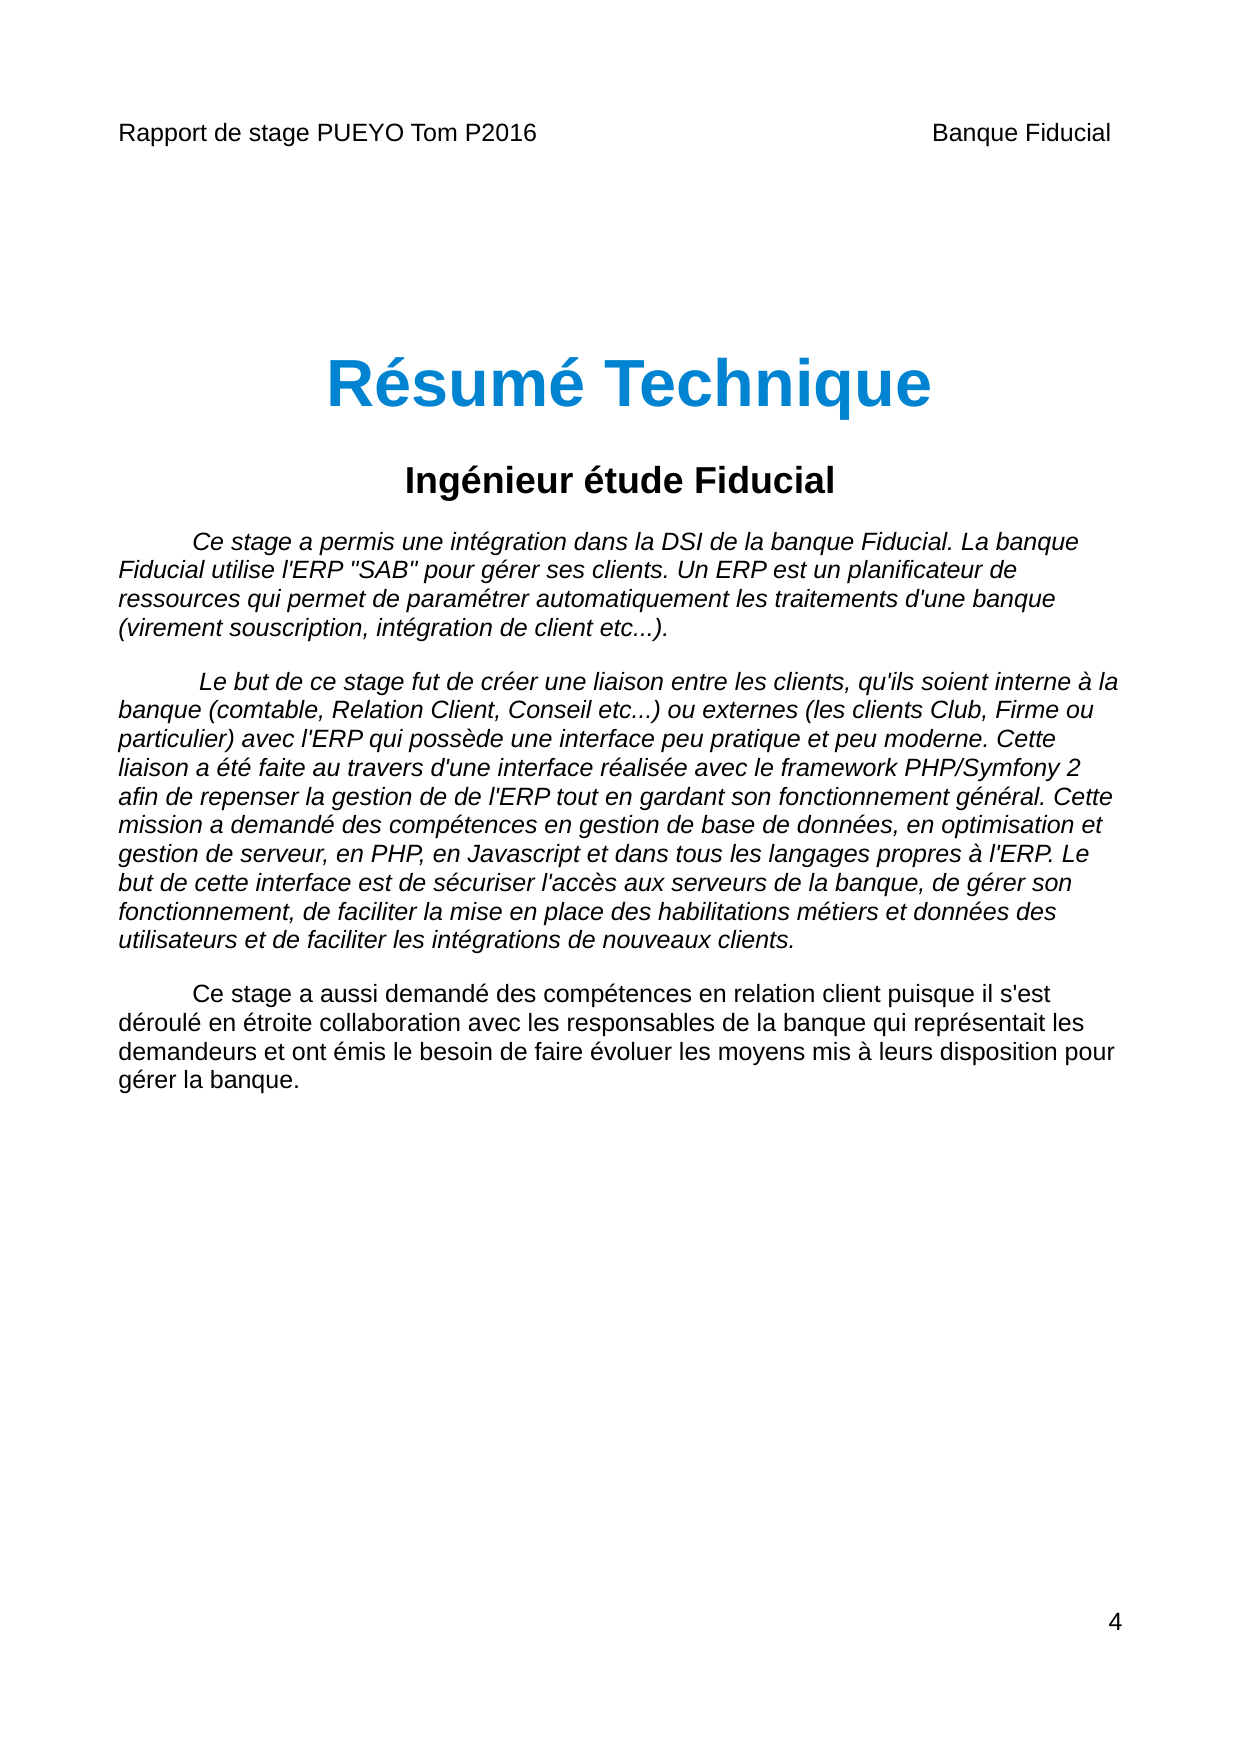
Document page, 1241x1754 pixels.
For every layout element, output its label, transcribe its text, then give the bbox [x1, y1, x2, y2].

text Ce stage a permis une intégration dans la DSI de la banque Fiducial. La banque Fiducial utilise l'ERP "SAB" pour gérer ses clients. Un ERP est un planificateur de ressources qui permet de paramétrer automatiquement les traitements d'une banque (virement souscription, intégration de client etc...). [118, 527, 1122, 642]
text Ce stage a aussi demandé des compétences en relation client puisque il s'est déroulé en étroite collaboration avec les responsables de la banque qui représentait les demandeurs et ont émis le besoin de faire évoluer les moyens mis à leurs disposition pour gérer la banque. [118, 979, 1122, 1094]
subtitle Ingénieur étude Fiducial [118, 458, 1122, 502]
text Le but de ce stage fut de créer une liaison entre les clients, qu'ils soient interne à la banque (comtable, Relation Client, Conseil etc...) ou externes (les clients Club, Firme ou particulier) avec l'ERP qui possède une interface peu pratique et peu moderne. Cette liaison a été faite au travers d'une interface réalisée avec le framework PHP/Symfony 2 afin de repenser la gestion de de l'ERP tout en gardant son fonctionnement général. Cette mission a demandé des compétences en gestion de base de données, en optimisation et gestion de serveur, en PHP, en Javascript et dans tous les langages propres à l'ERP. Le but de cette interface est de sécuriser l'accès aux serveurs de la banque, de gérer son fonctionnement, de faciliter la mise en place des habilitations métiers et données des utilisateurs et de faciliter les intégrations de nouveaux clients. [118, 667, 1122, 954]
subtitle Résumé Technique [118, 344, 1122, 421]
